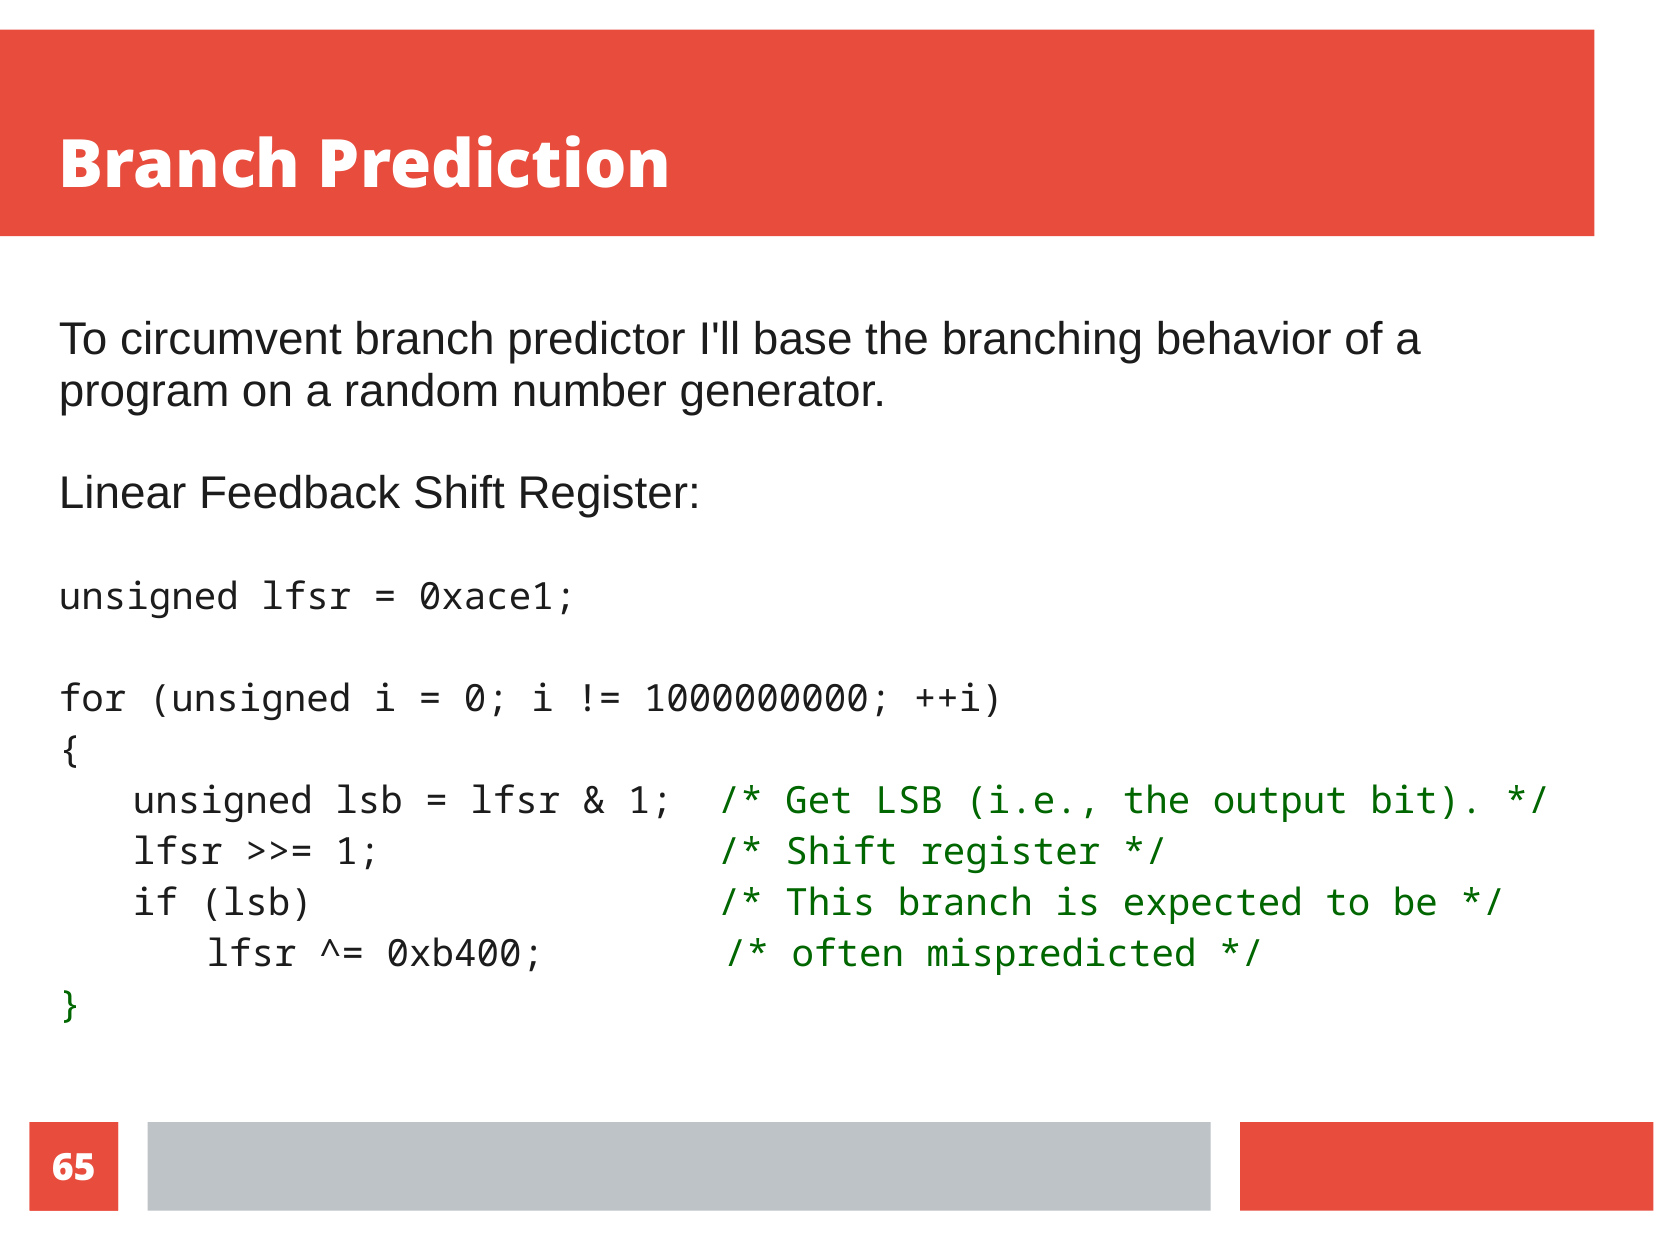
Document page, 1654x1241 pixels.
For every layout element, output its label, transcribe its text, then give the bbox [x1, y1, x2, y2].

title Branch Prediction [59, 59, 1595, 207]
text_box To circumvent branch predictor I'll base the branching behavior of a program on a random number generator. Linear Feedback Shift Register: unsigned lfsr = 0xace1; for (unsigned i = 0; i != 1000000000; ++i) { unsigned lsb = lfsr & 1; /* Get LSB (i.e., the output bit). */ lfsr >>= 1; /* Shift register */ if (lsb) /* This branch is expected to be */ lfsr ^= 0xb400; /* often mispredicted */ } [59, 313, 1595, 727]
